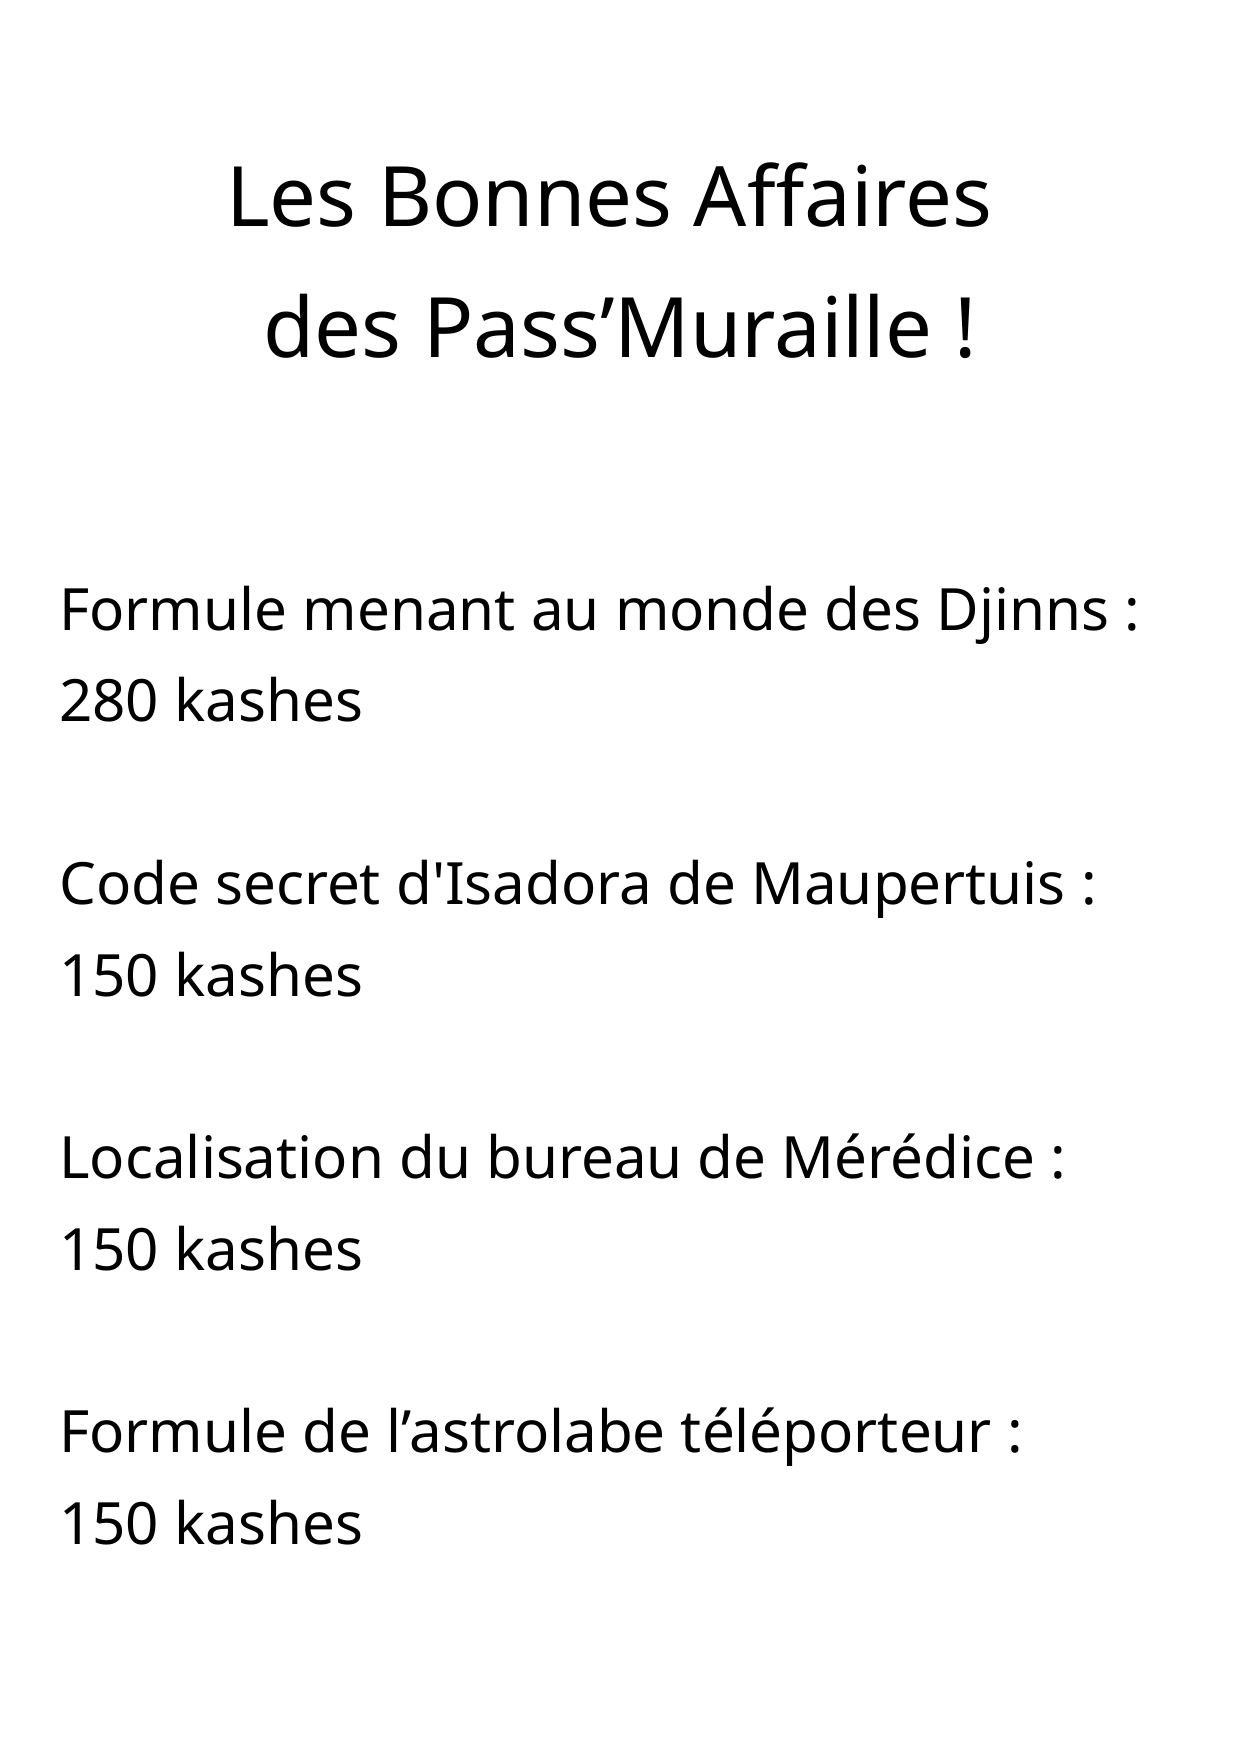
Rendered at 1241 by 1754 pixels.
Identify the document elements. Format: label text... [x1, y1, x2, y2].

text Formule de l’astrolabe téléporteur : 150 kashes [59, 1299, 1181, 1561]
text Les Bonnes Affaires des Pass’Muraille ! [59, 137, 1181, 381]
text Code secret d'Isadora de Maupertuis : 150 kashes [59, 842, 1181, 1104]
text Localisation du bureau de Mérédice : 150 kashes [59, 1116, 1181, 1287]
text Formule menant au monde des Djinns : 280 kashes [59, 568, 1181, 830]
